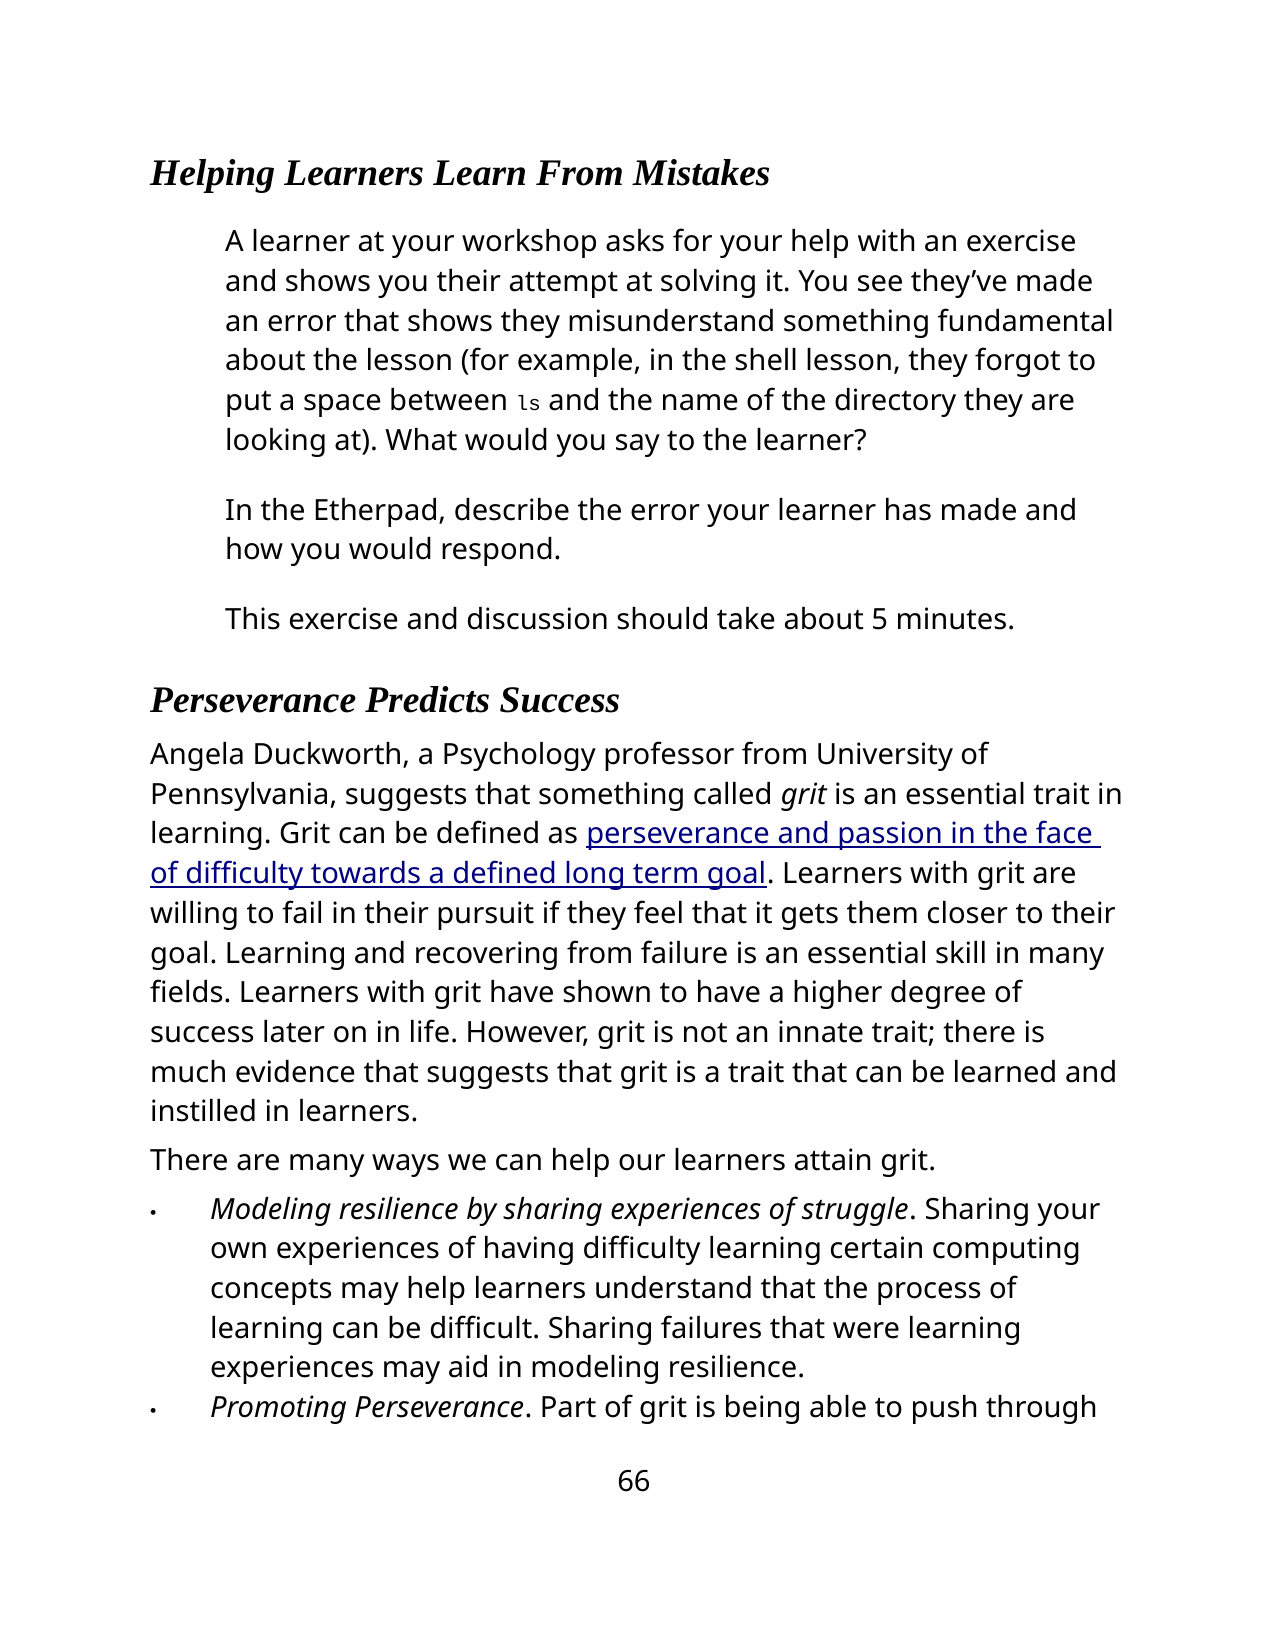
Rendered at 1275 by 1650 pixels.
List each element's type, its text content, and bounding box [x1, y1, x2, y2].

list Modeling resilience by sharing experiences of struggle. Sharing your own experiences of having difficulty learning certain computing concepts may help learners understand that the process of learning can be difficult. Sharing failures that were learning experiences may aid in modeling resilience. [150, 1188, 1125, 1386]
subtitle Helping Learners Learn From Mistakes [150, 150, 1125, 193]
subtitle Perseverance Predicts Success [150, 678, 1125, 721]
text Angela Duckworth, a Psychology professor from University of Pennsylvania, suggests that something called grit is an essential trait in learning. Grit can be defined as perseverance and passion in the face of difficulty towards a defined long term goal. Learners with grit are willing to fail in their pursuit if they feel that it gets them closer to their goal. Learning and recovering from failure is an essential skill in many fields. Learners with grit have shown to have a higher degree of success later on in life. However, grit is not an innate trait; there is much evidence that suggests that grit is a trait that can be learned and instilled in learners. [150, 733, 1125, 1130]
text There are many ways we can help our learners attain grit. [150, 1139, 1125, 1179]
text In the Etherpad, describe the error your learner has made and how you would respond. [225, 489, 1125, 568]
text A learner at your workshop asks for your help with an exercise and shows you their attempt at solving it. You see they’ve made an error that shows they misunderstand something fundamental about the lesson (for example, in the shell lesson, they forgot to put a space between ls and the name of the directory they are looking at). What would you say to the learner? [225, 221, 1125, 459]
text This exercise and discussion should take about 5 minutes. [225, 598, 1125, 638]
list Promoting Perseverance. Part of grit is being able to push through [150, 1386, 1125, 1426]
